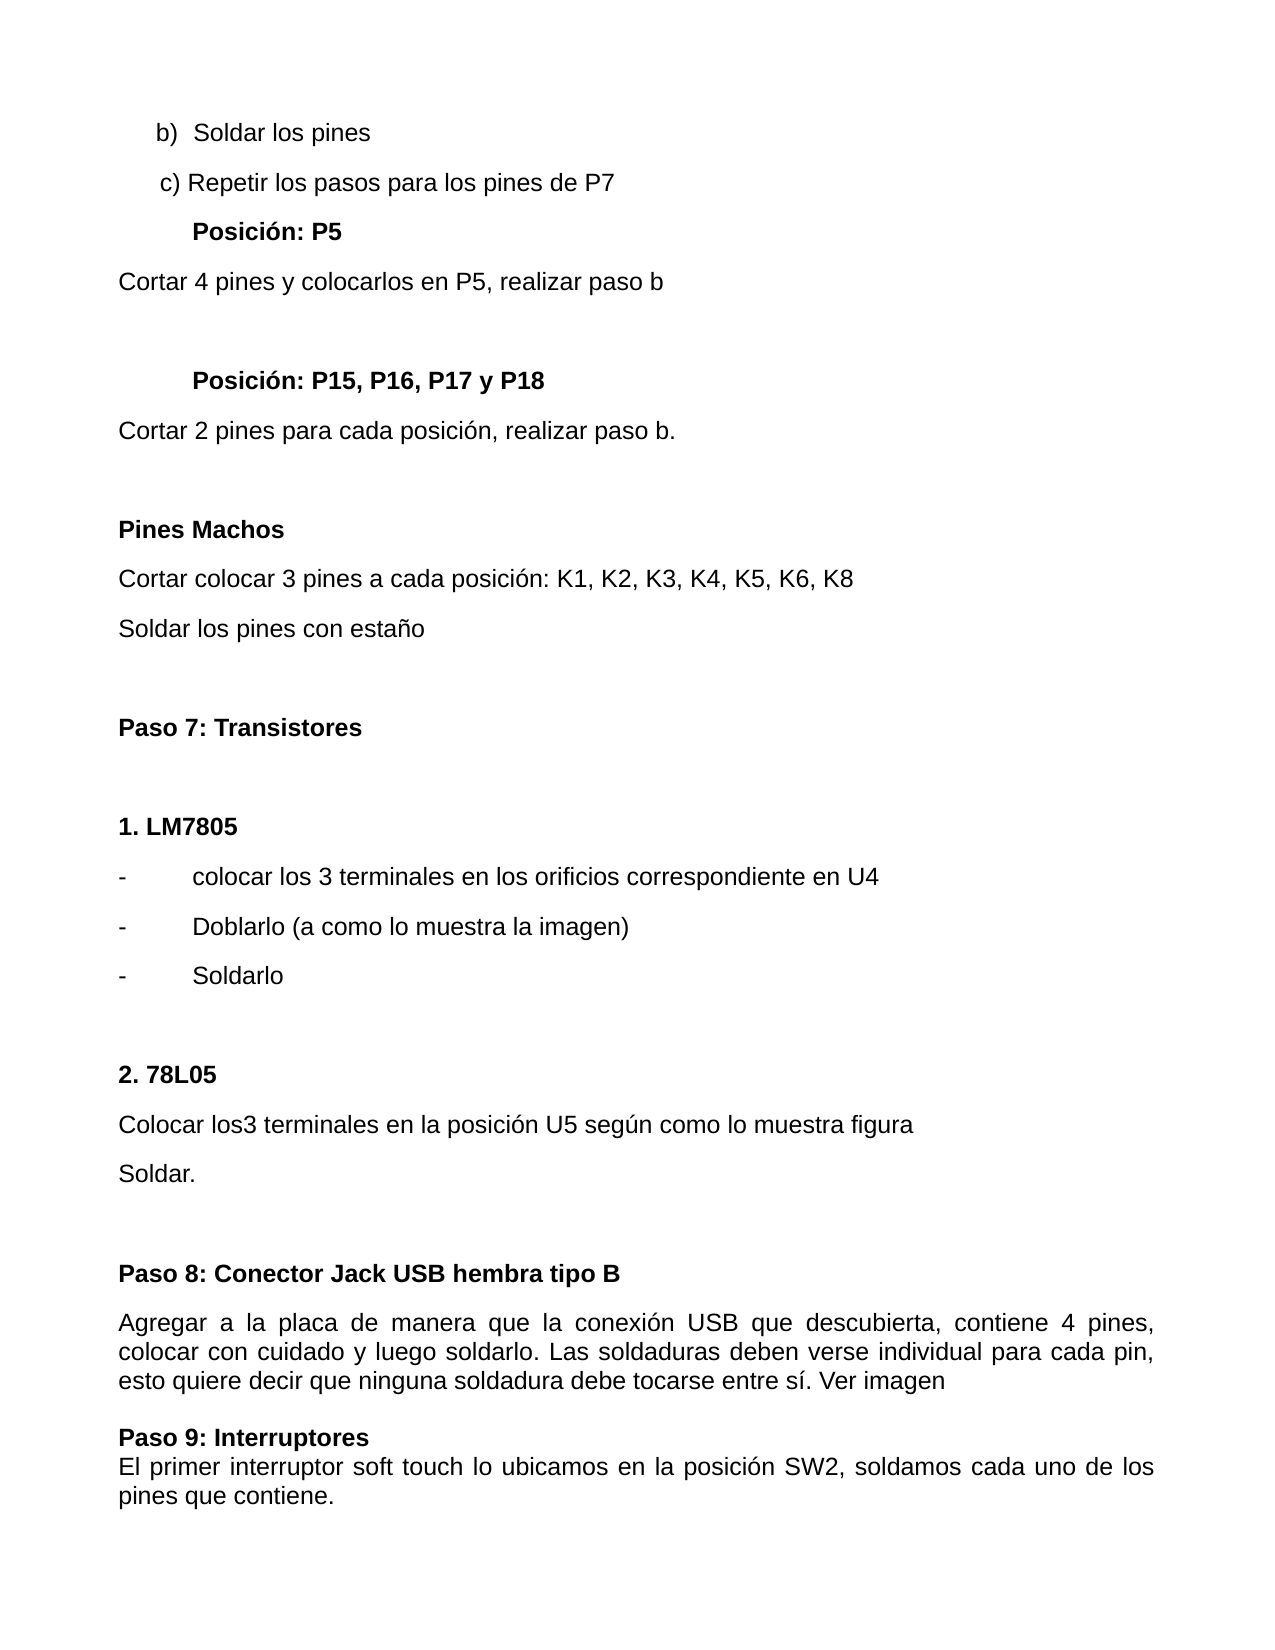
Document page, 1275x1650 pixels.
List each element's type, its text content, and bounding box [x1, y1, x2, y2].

list Cortar 4 pines y colocarlos en P5, realizar paso b [118, 267, 1157, 296]
list Soldar los pines con estaño [118, 614, 1157, 643]
list Soldar. [118, 1159, 1157, 1188]
list Posición: P5 [118, 217, 1157, 246]
text El primer interruptor soft touch lo ubicamos en la posición SW2, soldamos cada uno de los pines que contiene. [118, 1452, 1157, 1509]
list 2. 78L05 [118, 1060, 1157, 1089]
list Cortar 2 pines para cada posición, realizar paso b. [118, 416, 1157, 444]
list - Doblarlo (a como lo muestra la imagen) [118, 911, 1157, 940]
list Cortar colocar 3 pines a cada posición: K1, K2, K3, K4, K5, K6, K8 [118, 564, 1157, 593]
list Soldar los pines [156, 118, 1157, 147]
text Paso 9: Interruptores [118, 1423, 1157, 1452]
text Agregar a la placa de manera que la conexión USB que descubierta, contiene 4 pines, colocar con cuidado y luego soldarlo. Las soldaduras deben verse individual para cada pin, esto quiere decir que ninguna soldadura debe tocarse entre sí. Ver imagen [118, 1308, 1157, 1394]
list 1. LM7805 [118, 812, 1157, 841]
list Posición: P15, P16, P17 y P18 [118, 366, 1157, 395]
list - colocar los 3 terminales en los orificios correspondiente en U4 [118, 862, 1157, 891]
list Pines Machos [118, 515, 1157, 543]
list Colocar los3 terminales en la posición U5 según como lo muestra figura [118, 1110, 1157, 1138]
list c) Repetir los pasos para los pines de P7 [118, 168, 1157, 196]
list Paso 7: Transistores [118, 713, 1157, 742]
list Paso 8: Conector Jack USB hembra tipo B [118, 1258, 1157, 1287]
list - Soldarlo [118, 961, 1157, 990]
